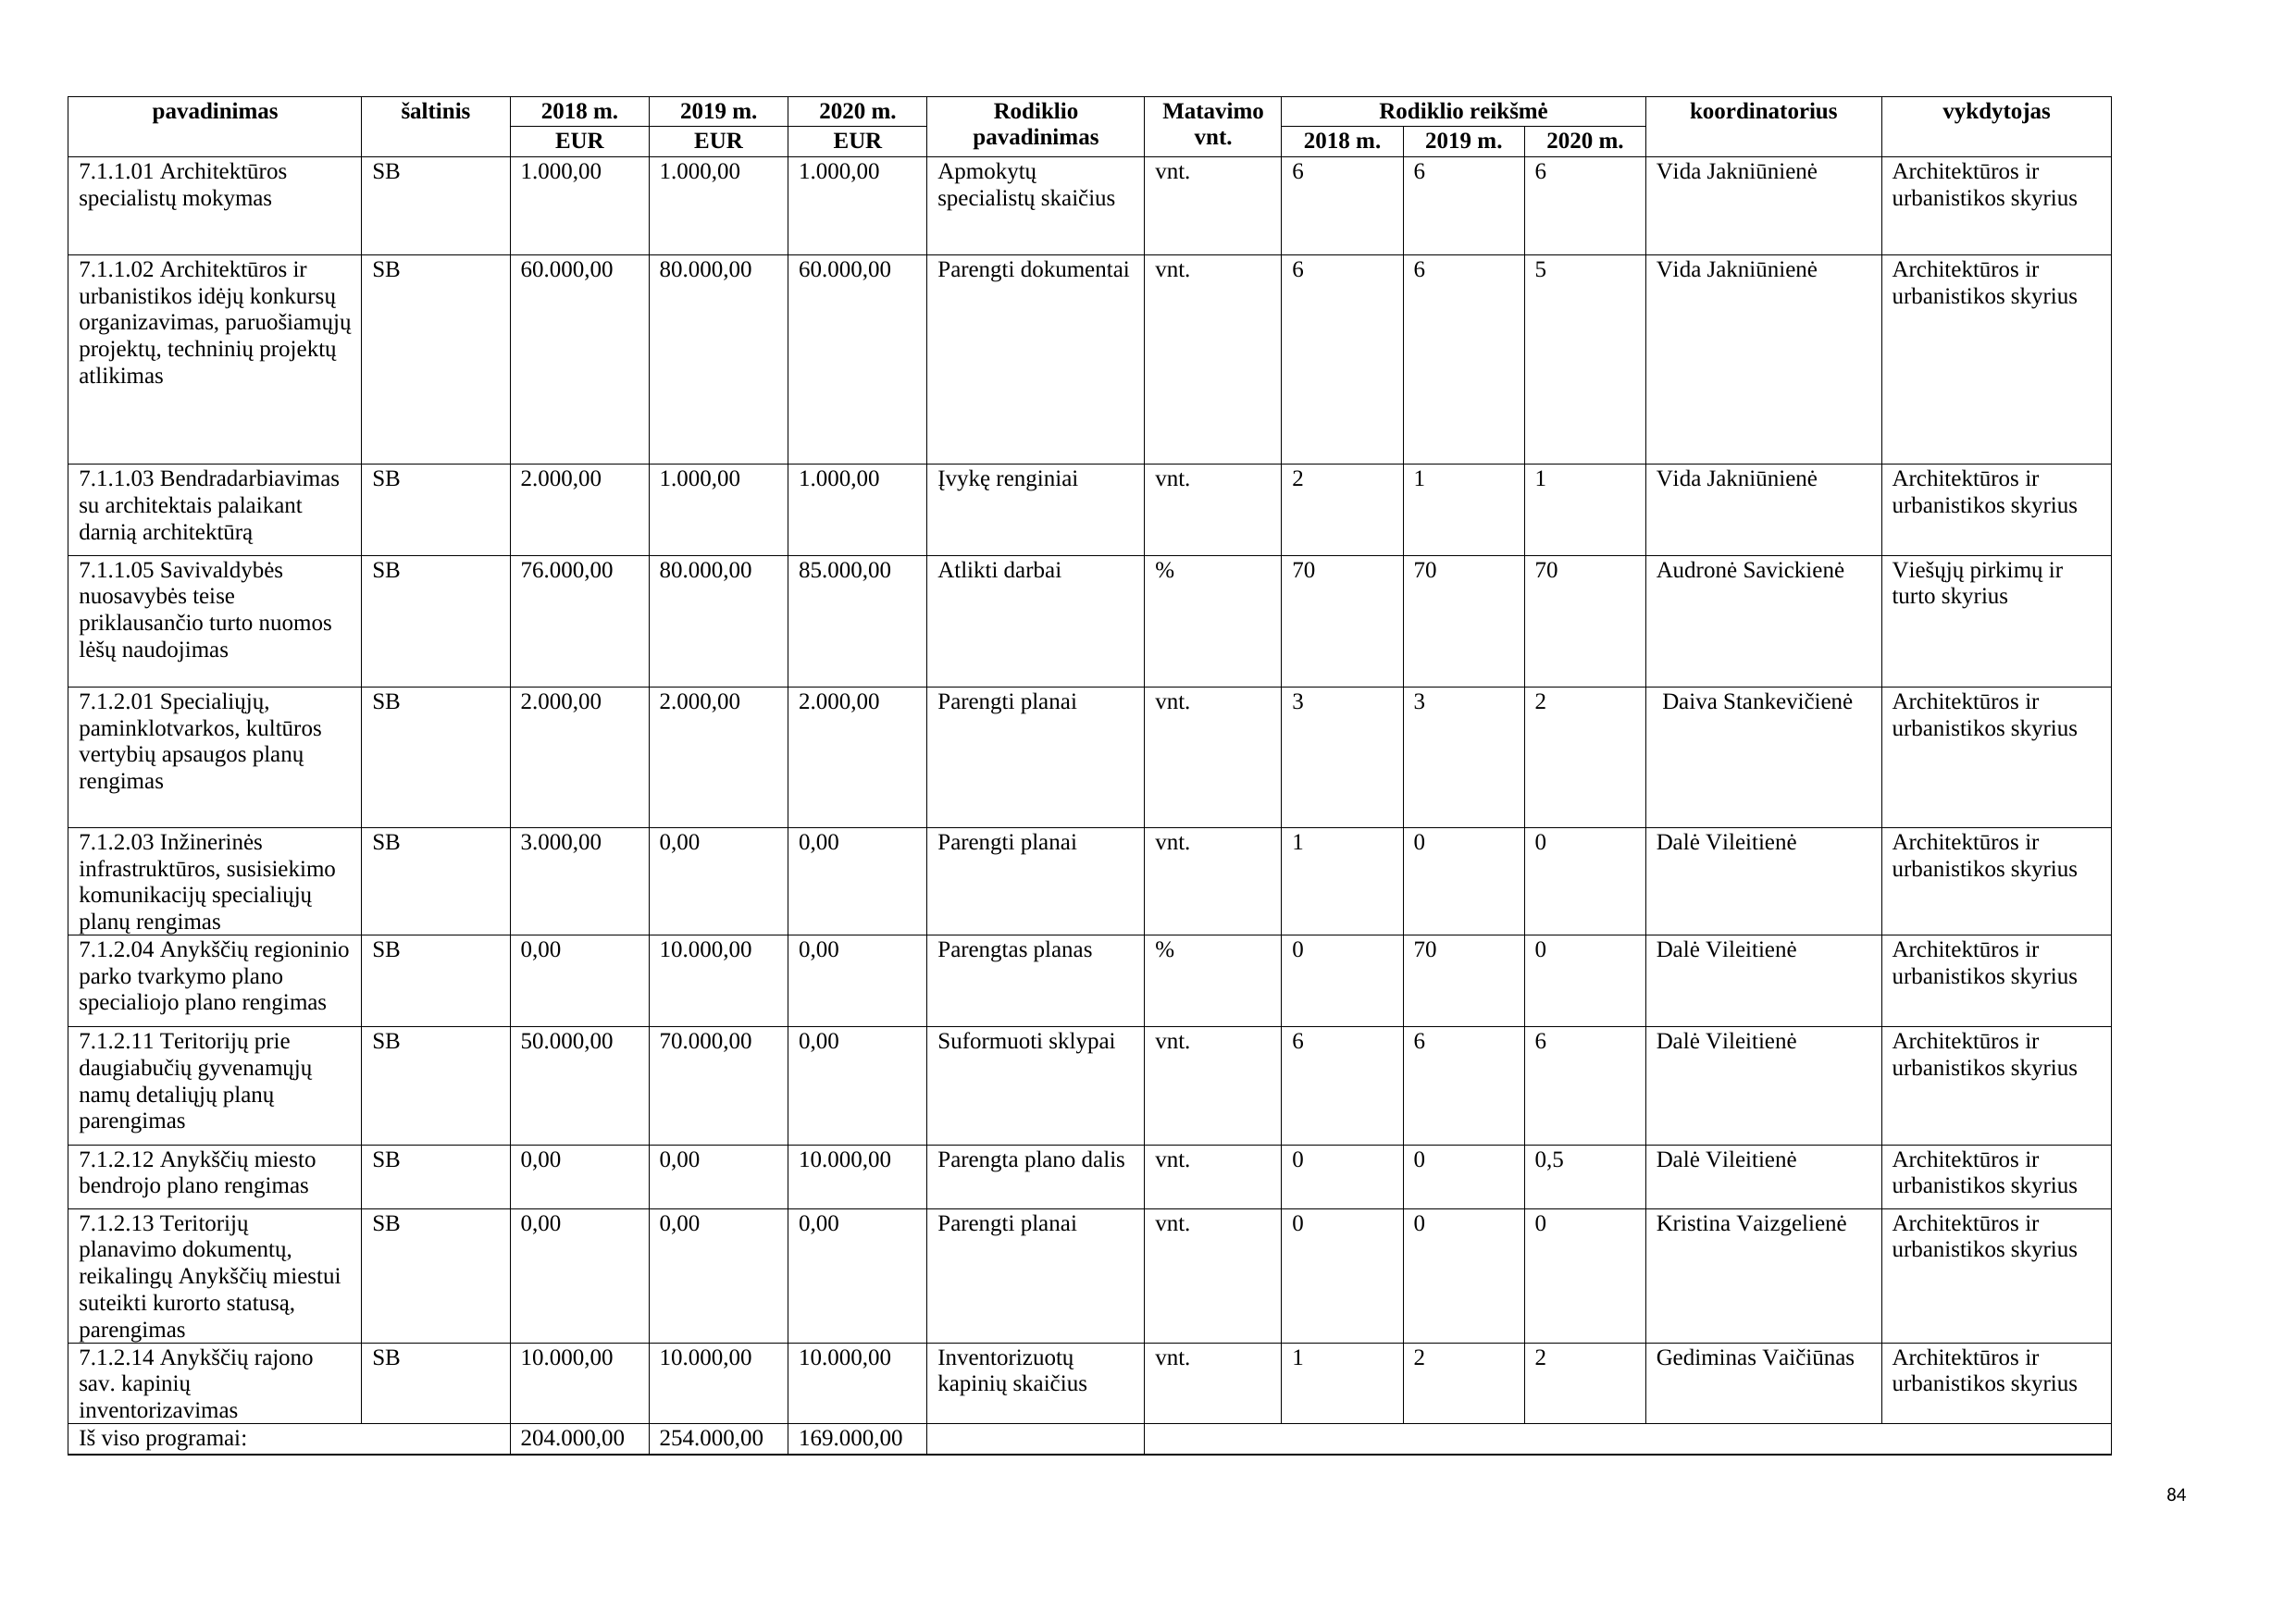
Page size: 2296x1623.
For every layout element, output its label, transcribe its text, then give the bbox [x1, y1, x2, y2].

table_cell Architektūros ir urbanistikos skyrius [1882, 688, 2111, 827]
table_cell Dalė Vileitienė [1646, 828, 1881, 935]
table_cell vnt. [1145, 688, 1281, 827]
table_cell Architektūros ir urbanistikos skyrius [1882, 465, 2111, 555]
table_cell Matavimo vnt. [1145, 97, 1281, 156]
table_cell 6 [1525, 157, 1645, 254]
table_cell 0 [1404, 828, 1524, 935]
table_cell 7.1.2.01 Specialiųjų, paminklotvarkos, kultūros vertybių apsaugos planų rengimas [68, 688, 361, 827]
table_cell Iš viso programai: [68, 1424, 510, 1454]
table_cell vykdytojas [1882, 97, 2111, 156]
table_cell 2018 m. [1282, 127, 1403, 156]
table_cell 76.000,00 [511, 556, 649, 687]
table_cell 0,00 [511, 1209, 649, 1343]
table_cell [1145, 1424, 2111, 1454]
table_cell 70.000,00 [650, 1027, 788, 1145]
table_cell 10.000,00 [511, 1344, 649, 1423]
table_cell % [1145, 556, 1281, 687]
table_cell 0,00 [650, 1146, 788, 1208]
table_cell 1.000,00 [788, 465, 926, 555]
table_cell 7.1.2.14 Anykščių rajono sav. kapinių inventorizavimas [68, 1344, 361, 1423]
table_cell 0,00 [650, 828, 788, 935]
table_cell 254.000,00 [650, 1424, 788, 1454]
table_cell Architektūros ir urbanistikos skyrius [1882, 828, 2111, 935]
table_cell Rodiklio pavadinimas [927, 97, 1144, 156]
table_cell % [1145, 935, 1281, 1026]
table_cell Vida Jakniūnienė [1646, 157, 1881, 254]
table_cell SB [362, 1209, 510, 1343]
table_cell vnt. [1145, 1344, 1281, 1423]
table_cell 10.000,00 [650, 935, 788, 1026]
table_cell Daiva Stankevičienė [1646, 688, 1881, 827]
table_cell 0,00 [788, 828, 926, 935]
table_cell 2.000,00 [511, 688, 649, 827]
table_cell 1 [1404, 465, 1524, 555]
table_cell SB [362, 1344, 510, 1423]
table_cell EUR [511, 127, 649, 156]
table_cell Gediminas Vaičiūnas [1646, 1344, 1881, 1423]
table_cell 6 [1404, 255, 1524, 464]
table_cell 0,5 [1525, 1146, 1645, 1208]
table_cell 1.000,00 [788, 157, 926, 254]
table_cell 85.000,00 [788, 556, 926, 687]
table_cell vnt. [1145, 465, 1281, 555]
table_cell 1.000,00 [650, 157, 788, 254]
table_cell 0 [1282, 1146, 1403, 1208]
table_cell 7.1.2.11 Teritorijų prie daugiabučių gyvenamųjų namų detaliųjų planų parengimas [68, 1027, 361, 1145]
table_cell SB [362, 688, 510, 827]
table_cell vnt. [1145, 157, 1281, 254]
table_cell SB [362, 1146, 510, 1208]
table_cell 10.000,00 [650, 1344, 788, 1423]
table_cell 7.1.1.01 Architektūros specialistų mokymas [68, 157, 361, 254]
table_cell Parengtas planas [927, 935, 1144, 1026]
table_cell 2 [1404, 1344, 1524, 1423]
table_cell 0 [1404, 1146, 1524, 1208]
table_cell 6 [1404, 157, 1524, 254]
table_cell 50.000,00 [511, 1027, 649, 1145]
table_cell 60.000,00 [788, 255, 926, 464]
table_cell 70 [1404, 556, 1524, 687]
table_cell Architektūros ir urbanistikos skyrius [1882, 157, 2111, 254]
table_cell 0 [1525, 828, 1645, 935]
table_cell Audronė Savickienė [1646, 556, 1881, 687]
table_cell Vida Jakniūnienė [1646, 465, 1881, 555]
table_cell 1 [1525, 465, 1645, 555]
table_cell 0 [1525, 1209, 1645, 1343]
table_cell 2.000,00 [650, 688, 788, 827]
table_cell Inventorizuotų kapinių skaičius [927, 1344, 1144, 1423]
table_cell 1 [1282, 828, 1403, 935]
table_cell 2 [1525, 1344, 1645, 1423]
table_cell 3.000,00 [511, 828, 649, 935]
table_cell Parengti planai [927, 688, 1144, 827]
table_cell SB [362, 935, 510, 1026]
table_cell Architektūros ir urbanistikos skyrius [1882, 1146, 2111, 1208]
table_cell 0,00 [650, 1209, 788, 1343]
table_cell 2020 m. [1525, 127, 1645, 156]
table_cell Viešųjų pirkimų ir turto skyrius [1882, 556, 2111, 687]
table_cell Vida Jakniūnienė [1646, 255, 1881, 464]
table_cell 6 [1282, 1027, 1403, 1145]
table_cell 80.000,00 [650, 255, 788, 464]
table_cell vnt. [1145, 1027, 1281, 1145]
table_cell EUR [650, 127, 788, 156]
table_cell SB [362, 556, 510, 687]
table_cell 0 [1282, 935, 1403, 1026]
table_cell 5 [1525, 255, 1645, 464]
table_cell 2020 m. [788, 97, 926, 126]
table_cell vnt. [1145, 1146, 1281, 1208]
table_cell Atlikti darbai [927, 556, 1144, 687]
table_cell Architektūros ir urbanistikos skyrius [1882, 1344, 2111, 1423]
table_cell 6 [1282, 255, 1403, 464]
table_cell Apmokytų specialistų skaičius [927, 157, 1144, 254]
table_cell 6 [1404, 1027, 1524, 1145]
table_cell 2 [1282, 465, 1403, 555]
table_cell 7.1.2.03 Inžinerinės infrastruktūros, susisiekimo komunikacijų specialiųjų planų rengimas [68, 828, 361, 935]
table_cell 3 [1404, 688, 1524, 827]
table_cell Rodiklio reikšmė [1282, 97, 1645, 126]
table_cell 7.1.1.03 Bendradarbiavimas su architektais palaikant darnią architektūrą [68, 465, 361, 555]
table_cell SB [362, 1027, 510, 1145]
table_cell 6 [1282, 157, 1403, 254]
table_cell SB [362, 157, 510, 254]
table_cell [927, 1424, 1144, 1454]
table_cell 60.000,00 [511, 255, 649, 464]
table_cell Architektūros ir urbanistikos skyrius [1882, 935, 2111, 1026]
table_cell 2.000,00 [788, 688, 926, 827]
table_cell šaltinis [362, 97, 510, 156]
table_cell 2.000,00 [511, 465, 649, 555]
table_cell Suformuoti sklypai [927, 1027, 1144, 1145]
table_cell vnt. [1145, 1209, 1281, 1343]
table_cell 7.1.2.04 Anykščių regioninio parko tvarkymo plano specialiojo plano rengimas [68, 935, 361, 1026]
table_cell 10.000,00 [788, 1344, 926, 1423]
table_cell Architektūros ir urbanistikos skyrius [1882, 1027, 2111, 1145]
table_cell Dalė Vileitienė [1646, 1027, 1881, 1145]
table_cell 1.000,00 [650, 465, 788, 555]
table_cell Įvykę renginiai [927, 465, 1144, 555]
table_cell vnt. [1145, 255, 1281, 464]
table_cell 0,00 [511, 935, 649, 1026]
table_cell 3 [1282, 688, 1403, 827]
table_cell Kristina Vaizgelienė [1646, 1209, 1881, 1343]
table_cell 7.1.1.02 Architektūros ir urbanistikos idėjų konkursų organizavimas, paruošiamųjų projektų, techninių projektų atlikimas [68, 255, 361, 464]
table_cell Architektūros ir urbanistikos skyrius [1882, 1209, 2111, 1343]
table_cell Parengti planai [927, 1209, 1144, 1343]
table_cell Parengti planai [927, 828, 1144, 935]
table_cell 0 [1525, 935, 1645, 1026]
table_cell 0 [1282, 1209, 1403, 1343]
table_cell 204.000,00 [511, 1424, 649, 1454]
table_cell EUR [788, 127, 926, 156]
table_cell 0,00 [511, 1146, 649, 1208]
table_cell 70 [1404, 935, 1524, 1026]
table_cell 1 [1282, 1344, 1403, 1423]
table_cell 0,00 [788, 1209, 926, 1343]
table_cell Dalė Vileitienė [1646, 1146, 1881, 1208]
table_cell SB [362, 828, 510, 935]
table_cell koordinatorius [1646, 97, 1881, 156]
table_cell 2019 m. [650, 97, 788, 126]
table_cell 0 [1404, 1209, 1524, 1343]
table_cell 2018 m. [511, 97, 649, 126]
table_cell 2 [1525, 688, 1645, 827]
table_cell 80.000,00 [650, 556, 788, 687]
table_cell 0,00 [788, 935, 926, 1026]
table_cell 169.000,00 [788, 1424, 926, 1454]
table_cell 70 [1525, 556, 1645, 687]
table_cell 70 [1282, 556, 1403, 687]
table_cell 0,00 [788, 1027, 926, 1145]
table_cell 1.000,00 [511, 157, 649, 254]
table_cell 6 [1525, 1027, 1645, 1145]
table_cell Architektūros ir urbanistikos skyrius [1882, 255, 2111, 464]
table_cell Dalė Vileitienė [1646, 935, 1881, 1026]
table_cell SB [362, 255, 510, 464]
table_cell Parengti dokumentai [927, 255, 1144, 464]
table_cell 7.1.2.13 Teritorijų planavimo dokumentų, reikalingų Anykščių miestui suteikti kurorto statusą, parengimas [68, 1209, 361, 1343]
table_cell 7.1.2.12 Anykščių miesto bendrojo plano rengimas [68, 1146, 361, 1208]
table_cell vnt. [1145, 828, 1281, 935]
table_cell 7.1.1.05 Savivaldybės nuosavybės teise priklausančio turto nuomos lėšų naudojimas [68, 556, 361, 687]
table_cell Parengta plano dalis [927, 1146, 1144, 1208]
table_cell SB [362, 465, 510, 555]
table_cell pavadinimas [68, 97, 361, 156]
table_cell 10.000,00 [788, 1146, 926, 1208]
table_cell 2019 m. [1404, 127, 1524, 156]
